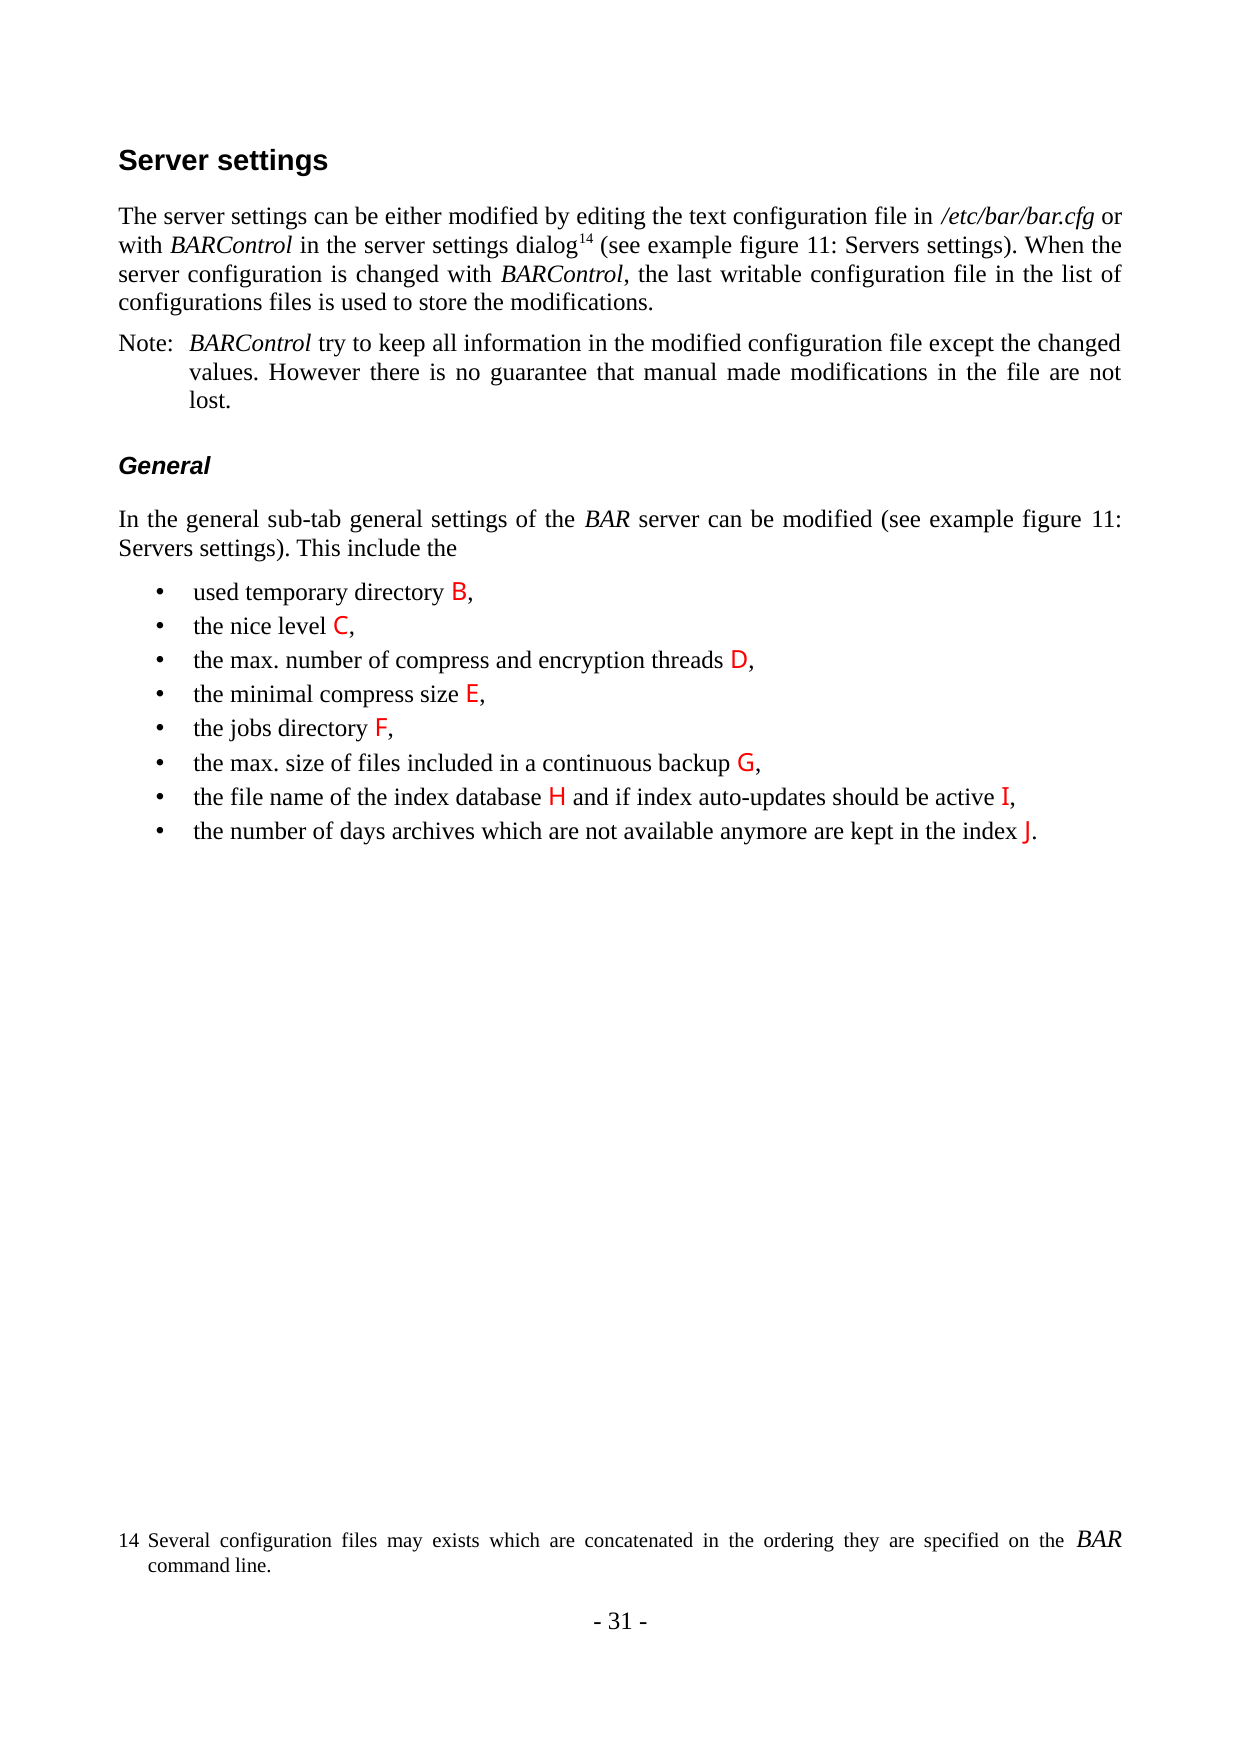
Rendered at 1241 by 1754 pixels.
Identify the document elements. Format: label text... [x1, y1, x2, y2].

list the jobs directory F, [156, 710, 1122, 744]
list used temporary directory B, [156, 574, 1122, 608]
subtitle General [118, 451, 1122, 480]
text In the general sub-tab general settings of the BAR server can be modified (see example figure 11: Servers settings). This include the [118, 504, 1122, 562]
list the max. number of compress and encryption threads D, [156, 642, 1122, 676]
list the file name of the index database H and if index auto-updates should be active I, [156, 778, 1122, 812]
subtitle Server settings [118, 143, 1122, 177]
list the minimal compress size E, [156, 676, 1122, 710]
list the nice level C, [156, 608, 1122, 642]
text The server settings can be either modified by editing the text configuration file in /etc/bar/bar.cfg or with BARControl in the server settings dialog (see example figure 11: Servers settings). When the server configuration is changed with BARControl, the last writable configuration file in the list of configurations files is used to store the modifications. [118, 201, 1122, 316]
list the max. size of files included in a continuous backup G, [156, 744, 1122, 778]
text Note: BARControl try to keep all information in the modified configuration file except the changed values. However there is no guarantee that manual made modifications in the file are not lost. [118, 328, 1122, 414]
text Several configuration files may exists which are concatenated in the ordering they are specified on the BAR command line. [118, 1524, 1122, 1577]
list the number of days archives which are not available anymore are kept in the index J. [156, 812, 1122, 846]
